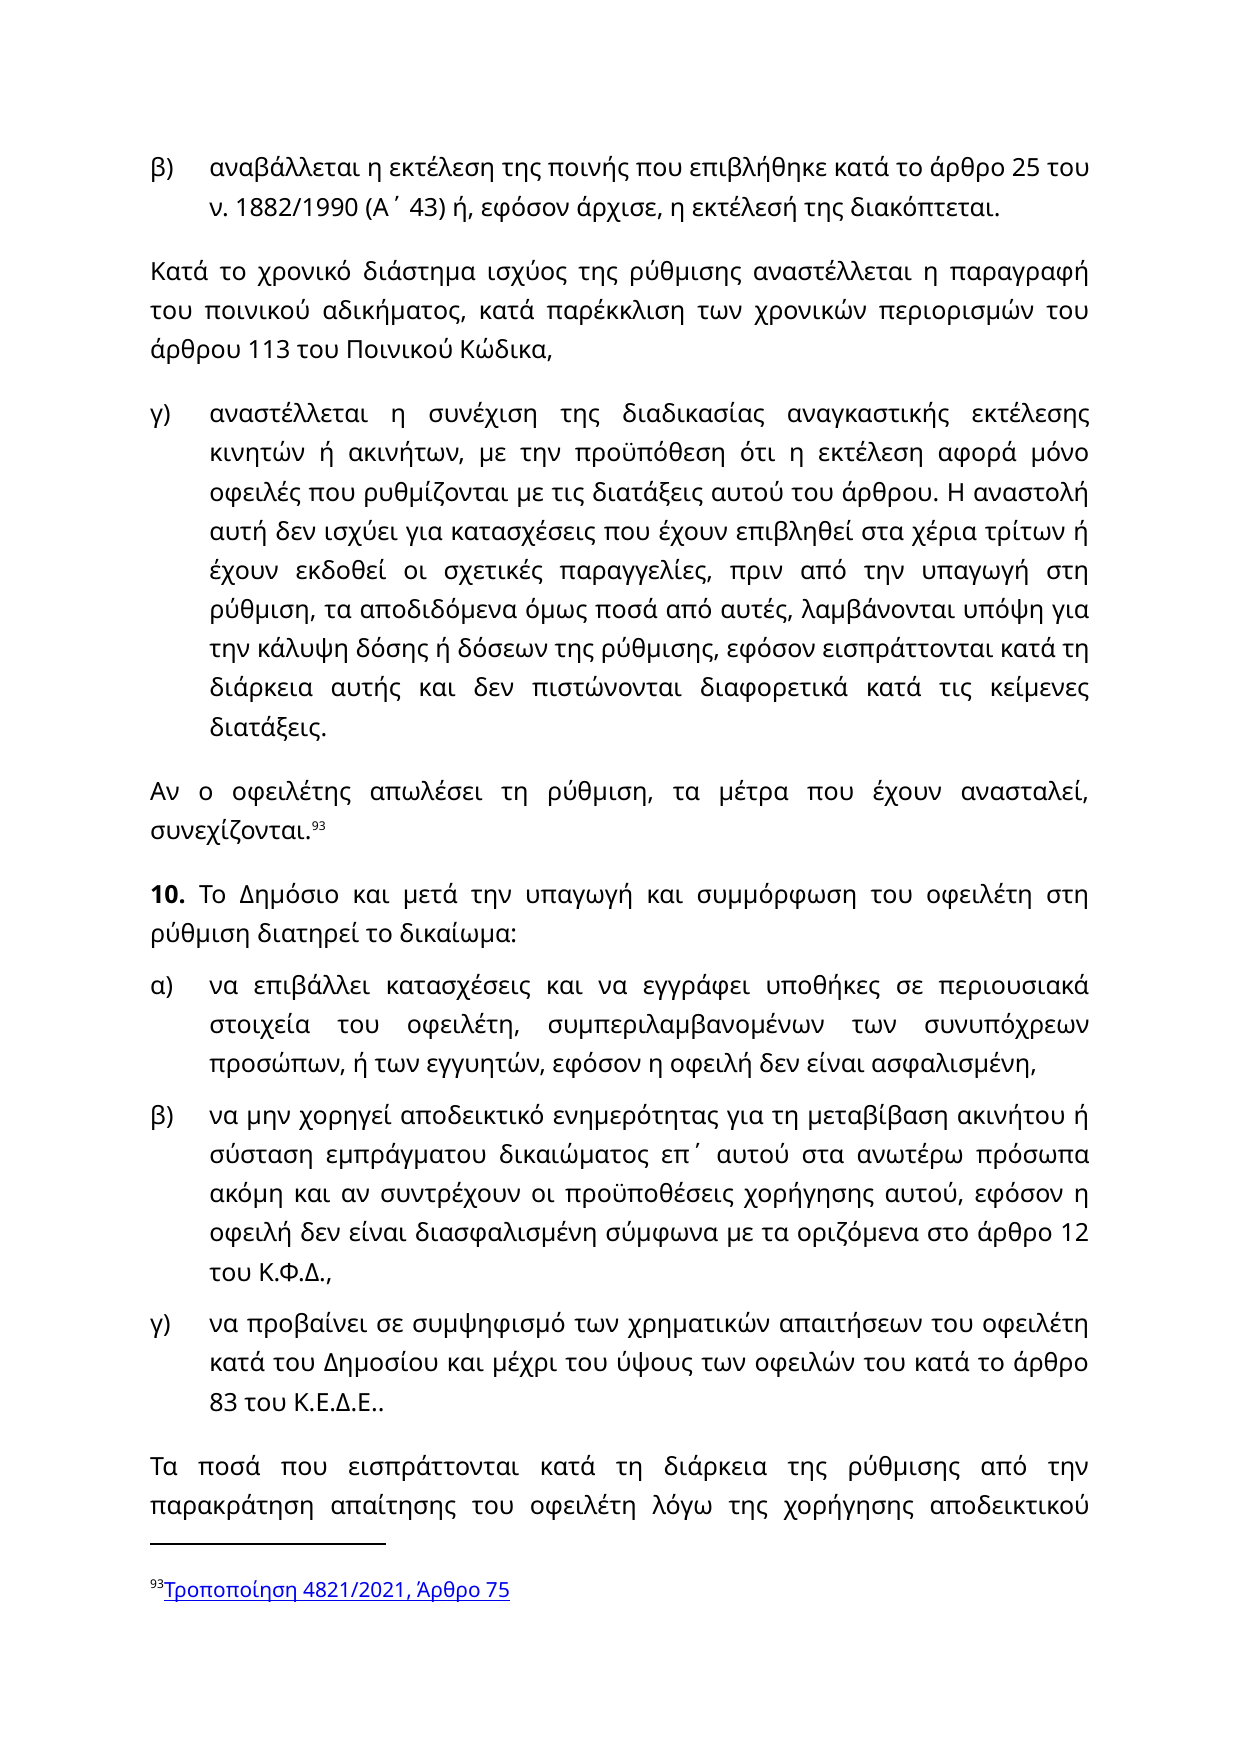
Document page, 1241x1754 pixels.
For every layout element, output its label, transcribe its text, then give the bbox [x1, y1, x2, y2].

list α) να επιβάλλει κατασχέσεις και να εγγράφει υποθήκες σε περιουσιακά στοιχεία του οφειλέτη, συμπεριλαμβανομένων των συνυπόχρεων προσώπων, ή των εγγυητών, εφόσον η οφειλή δεν είναι ασφαλισμένη, [150, 967, 1090, 1080]
list β) να μην χορηγεί αποδεικτικό ενημερότητας για τη μεταβίβαση ακινήτου ή σύσταση εμπράγματου δικαιώματος επ΄ αυτού στα ανωτέρω πρόσωπα ακόμη και αν συντρέχουν οι προϋποθέσεις χορήγησης αυτού, εφόσον η οφειλή δεν είναι διασφαλισμένη σύμφωνα με τα οριζόμενα στο άρθρο 12 του Κ.Φ.Δ., [150, 1097, 1090, 1288]
text Κατά το χρονικό διάστημα ισχύος της ρύθμισης αναστέλλεται η παραγραφή του ποινικού αδικήματος, κατά παρέκκλιση των χρονικών περιορισμών του άρθρου 113 του Ποινικού Κώδικα, [150, 253, 1090, 366]
text 10. Το Δημόσιο και μετά την υπαγωγή και συμμόρφωση του οφειλέτη στη ρύθμιση διατηρεί το δικαίωμα: [150, 877, 1090, 950]
text Αν ο οφειλέτης απωλέσει τη ρύθμιση, τα μέτρα που έχουν ανασταλεί, συνεχίζονται. [150, 773, 1090, 847]
text Τα ποσά που εισπράττονται κατά τη διάρκεια της ρύθμισης από την παρακράτηση απαίτησης του οφειλέτη λόγω της χορήγησης αποδεικτικού [150, 1448, 1090, 1522]
text Τροποποίηση 4821/2021, Άρθρο 75 [150, 1576, 1090, 1604]
list γ) να προβαίνει σε συμψηφισμό των χρηματικών απαιτήσεων του οφειλέτη κατά του Δημοσίου και μέχρι του ύψους των οφειλών του κατά το άρθρο 83 του Κ.Ε.Δ.Ε.. [150, 1306, 1090, 1418]
list β) αναβάλλεται η εκτέλεση της ποινής που επιβλήθηκε κατά το άρθρο 25 του ν. 1882/1990 (Α΄ 43) ή, εφόσον άρχισε, η εκτέλεσή της διακόπτεται. [150, 150, 1090, 223]
list γ) αναστέλλεται η συνέχιση της διαδικασίας αναγκαστικής εκτέλεσης κινητών ή ακινήτων, με την προϋπόθεση ότι η εκτέλεση αφορά μόνο οφειλές που ρυθμίζονται με τις διατάξεις αυτού του άρθρου. Η αναστολή αυτή δεν ισχύει για κατασχέσεις που έχουν επιβληθεί στα χέρια τρίτων ή έχουν εκδοθεί οι σχετικές παραγγελίες, πριν από την υπαγωγή στη ρύθμιση, τα αποδιδόμενα όμως ποσά από αυτές, λαμβάνονται υπόψη για την κάλυψη δόσης ή δόσεων της ρύθμισης, εφόσον εισπράττονται κατά τη διάρκεια αυτής και δεν πιστώνονται διαφορετικά κατά τις κείμενες διατάξεις. [150, 396, 1090, 743]
